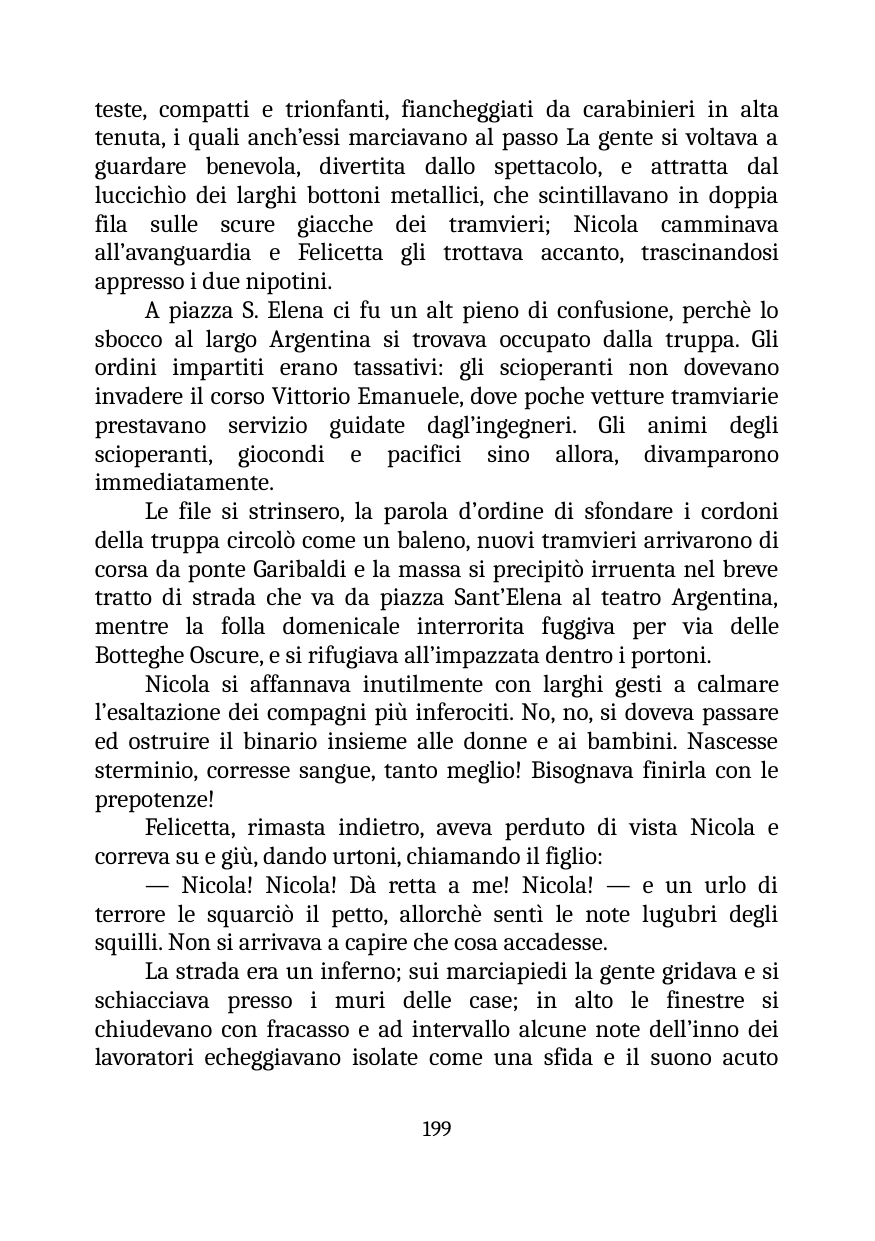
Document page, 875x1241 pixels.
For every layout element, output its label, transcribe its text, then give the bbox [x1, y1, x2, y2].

text La strada era un inferno; sui marciapiedi la gente gridava e si schiacciava presso i muri delle case; in alto le finestre si chiudevano con fracasso e ad intervallo alcune note dell’inno dei lavoratori echeggiavano isolate come una sfida e il suono acuto [94, 957, 779, 1072]
text Le file si strinsero, la parola d’ordine di sfondare i cordoni della truppa circolò come un baleno, nuovi tramvieri arrivarono di corsa da ponte Garibaldi e la massa si precipitò irruenta nel breve tratto di strada che va da piazza Sant’Elena al teatro Argentina, mentre la folla domenicale interrorita fuggiva per via delle Botteghe Oscure, e si rifugiava all’impazzata dentro i portoni. [94, 497, 779, 669]
text Felicetta, rimasta indietro, aveva perduto di vista Nicola e correva su e giù, dando urtoni, chiamando il figlio: [94, 813, 779, 871]
text teste, compatti e trionfanti, fiancheggiati da carabinieri in alta tenuta, i quali anch’essi marciavano al passo La gente si voltava a guardare benevola, divertita dallo spettacolo, e attratta dal luccichìo dei larghi bottoni metallici, che scintillavano in doppia fila sulle scure giacche dei tramvieri; Nicola camminava all’avanguardia e Felicetta gli trottava accanto, trascinandosi appresso i due nipotini. [94, 94, 779, 296]
text A piazza S. Elena ci fu un alt pieno di confusione, perchè lo sbocco al largo Argentina si trovava occupato dalla truppa. Gli ordini impartiti erano tassativi: gli scioperanti non dovevano invadere il corso Vittorio Emanuele, dove poche vetture tramviarie prestavano servizio guidate dagl’ingegneri. Gli animi degli scioperanti, giocondi e pacifici sino allora, divamparono immediatamente. [94, 296, 779, 497]
text Nicola si affannava inutilmente con larghi gesti a calmare l’esaltazione dei compagni più inferociti. No, no, si doveva passare ed ostruire il binario insieme alle donne e ai bambini. Nascesse sterminio, corresse sangue, tanto meglio! Bisognava finirla con le prepotenze! [94, 669, 779, 813]
text — Nicola! Nicola! Dà retta a me! Nicola! — e un urlo di terrore le squarciò il petto, allorchè sentì le note lugubri degli squilli. Non si arrivava a capire che cosa accadesse. [94, 871, 779, 957]
